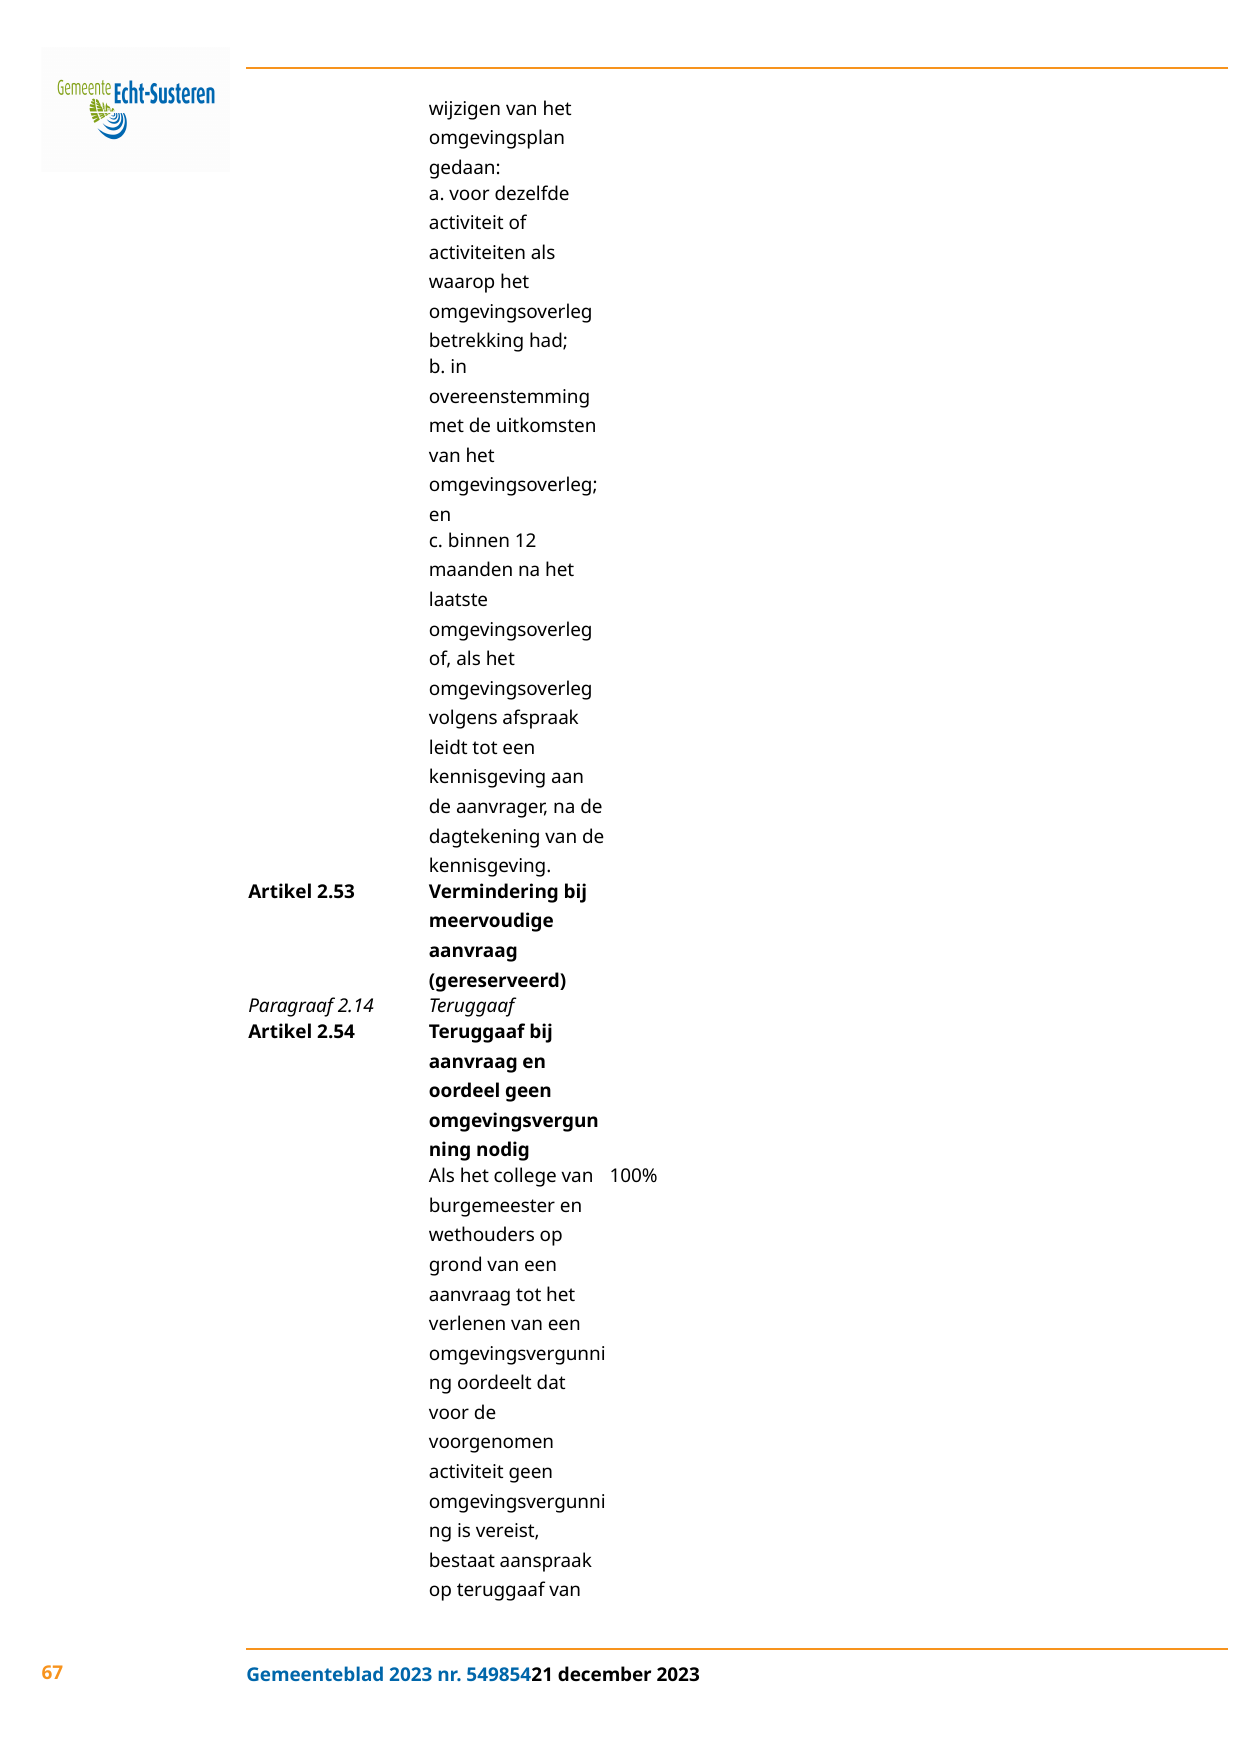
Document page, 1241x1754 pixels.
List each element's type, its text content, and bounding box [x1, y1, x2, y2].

table_cell [609, 95, 790, 180]
table_cell [248, 95, 429, 180]
table_cell [790, 527, 971, 878]
table_cell 100% [609, 1163, 790, 1602]
table_cell [609, 353, 790, 527]
table_cell Teruggaaf bij aanvraag en oordeel geen omgevingsvergunning nodig [429, 1018, 609, 1162]
table_cell [790, 180, 971, 353]
table_cell wijzigen van het omgevingsplan gedaan: [429, 95, 609, 180]
table_cell [790, 993, 971, 1018]
table_cell [790, 1018, 971, 1162]
table_cell Als het college van burgemeester en wethouders op grond van een aanvraag tot het verlenen van een omgevingsvergunning oordeelt dat voor de voorgenomen activiteit geen omgevingsvergunning is vereist, bestaat aanspraak op teruggaaf van [429, 1163, 609, 1602]
table_cell [609, 878, 790, 993]
table_cell [971, 527, 1152, 878]
table_cell [248, 527, 429, 878]
table_cell Paragraaf 2.14 [248, 993, 429, 1018]
table_cell [248, 1163, 429, 1602]
table_cell [790, 878, 971, 993]
table_cell b. in overeenstemming met de uitkomsten van het omgevingsoverleg; en [429, 353, 609, 527]
table_cell [971, 180, 1152, 353]
table_cell Artikel 2.53 [248, 878, 429, 993]
table_cell [248, 180, 429, 353]
table_cell Vermindering bij meervoudige aanvraag (gereserveerd) [429, 878, 609, 993]
picture [41, 47, 231, 172]
table_cell [790, 1163, 971, 1602]
table_cell [790, 95, 971, 180]
table_cell Teruggaaf [429, 993, 609, 1018]
table_cell c. binnen 12 maanden na het laatste omgevingsoverleg of, als het omgevingsoverleg volgens afspraak leidt tot een kennisgeving aan de aanvrager, na de dagtekening van de kennisgeving. [429, 527, 609, 878]
table_cell [609, 993, 790, 1018]
table_cell [609, 1018, 790, 1162]
table_cell [971, 1018, 1152, 1162]
table_cell [971, 878, 1152, 993]
table_cell Artikel 2.54 [248, 1018, 429, 1162]
table_cell [790, 353, 971, 527]
table_cell [609, 180, 790, 353]
table_cell [248, 353, 429, 527]
table_cell [971, 1163, 1152, 1602]
table_cell [971, 993, 1152, 1018]
table_cell a. voor dezelfde activiteit of activiteiten als waarop het omgevingsoverleg betrekking had; [429, 180, 609, 353]
table_cell [971, 353, 1152, 527]
table_cell [609, 527, 790, 878]
table_cell [971, 95, 1152, 180]
